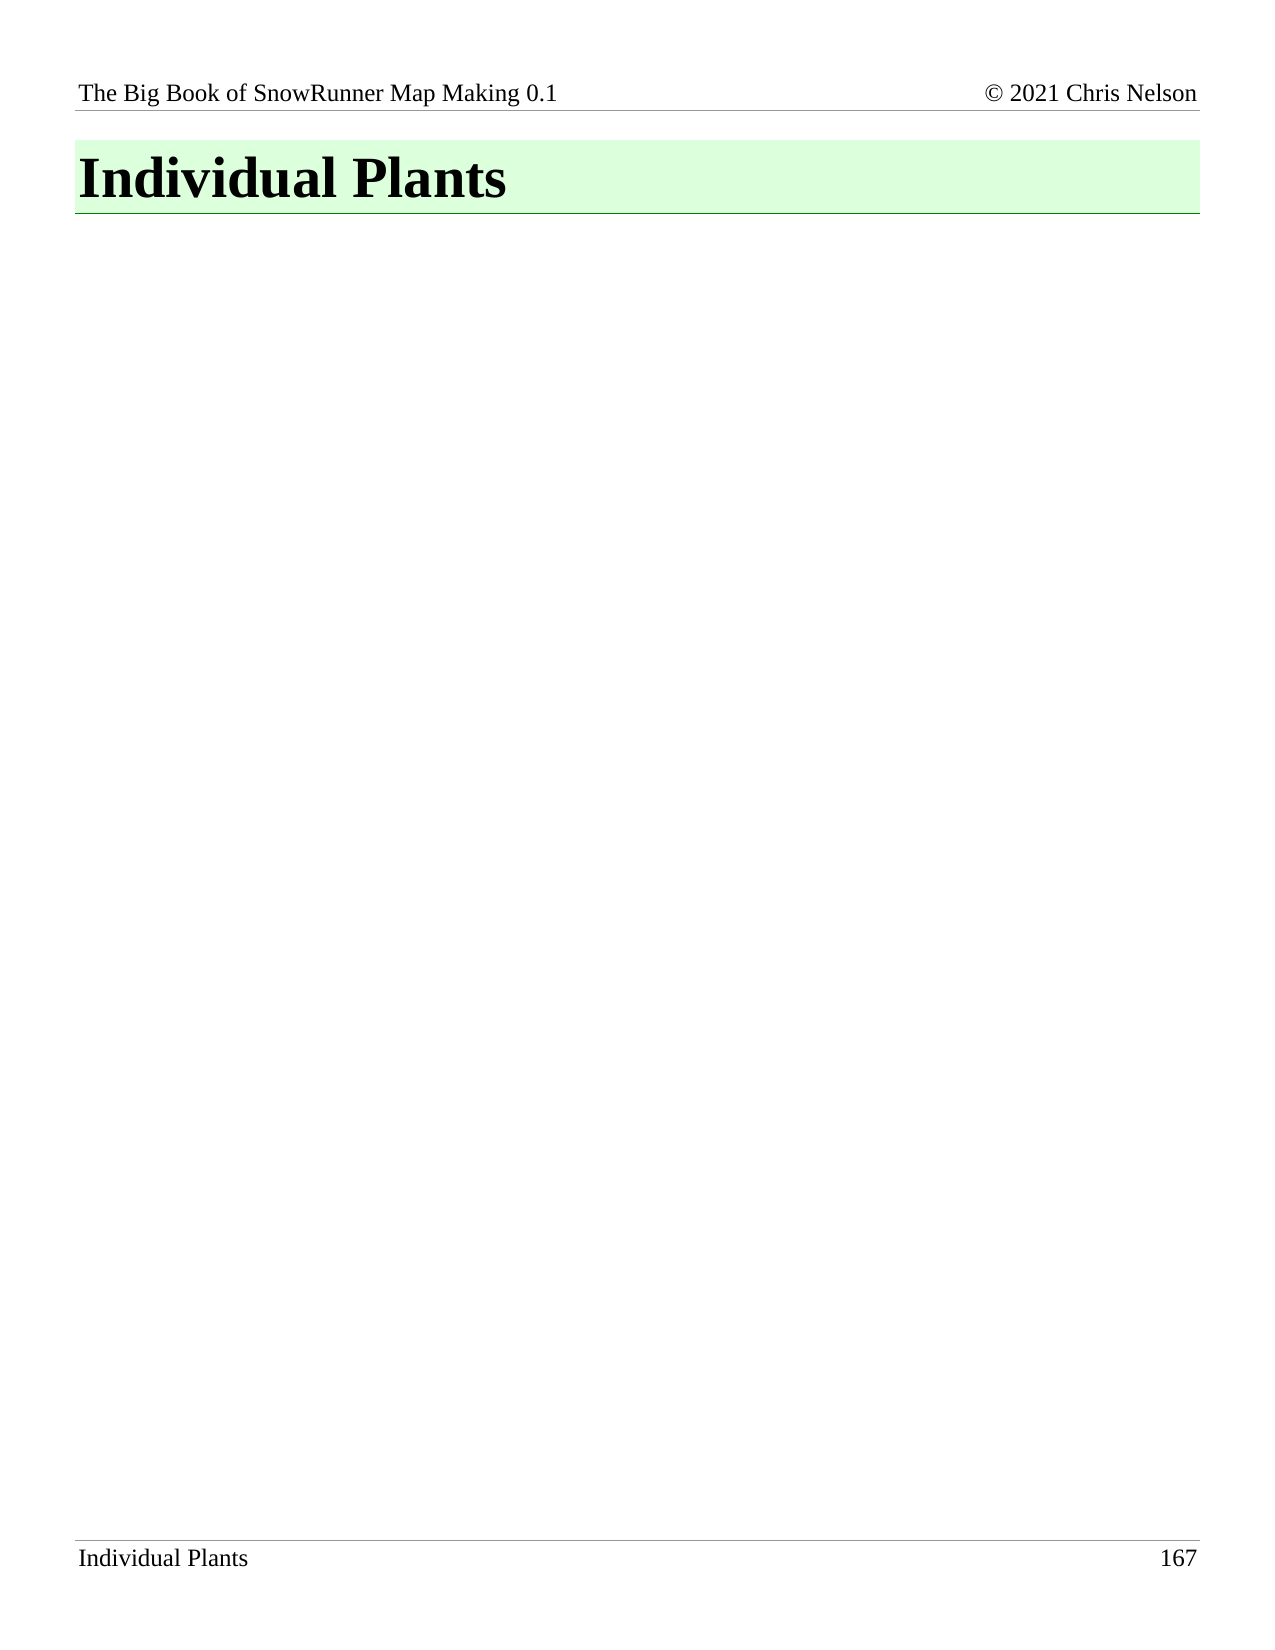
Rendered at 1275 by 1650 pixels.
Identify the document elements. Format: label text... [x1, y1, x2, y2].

subtitle Individual Plants [75, 140, 1200, 213]
